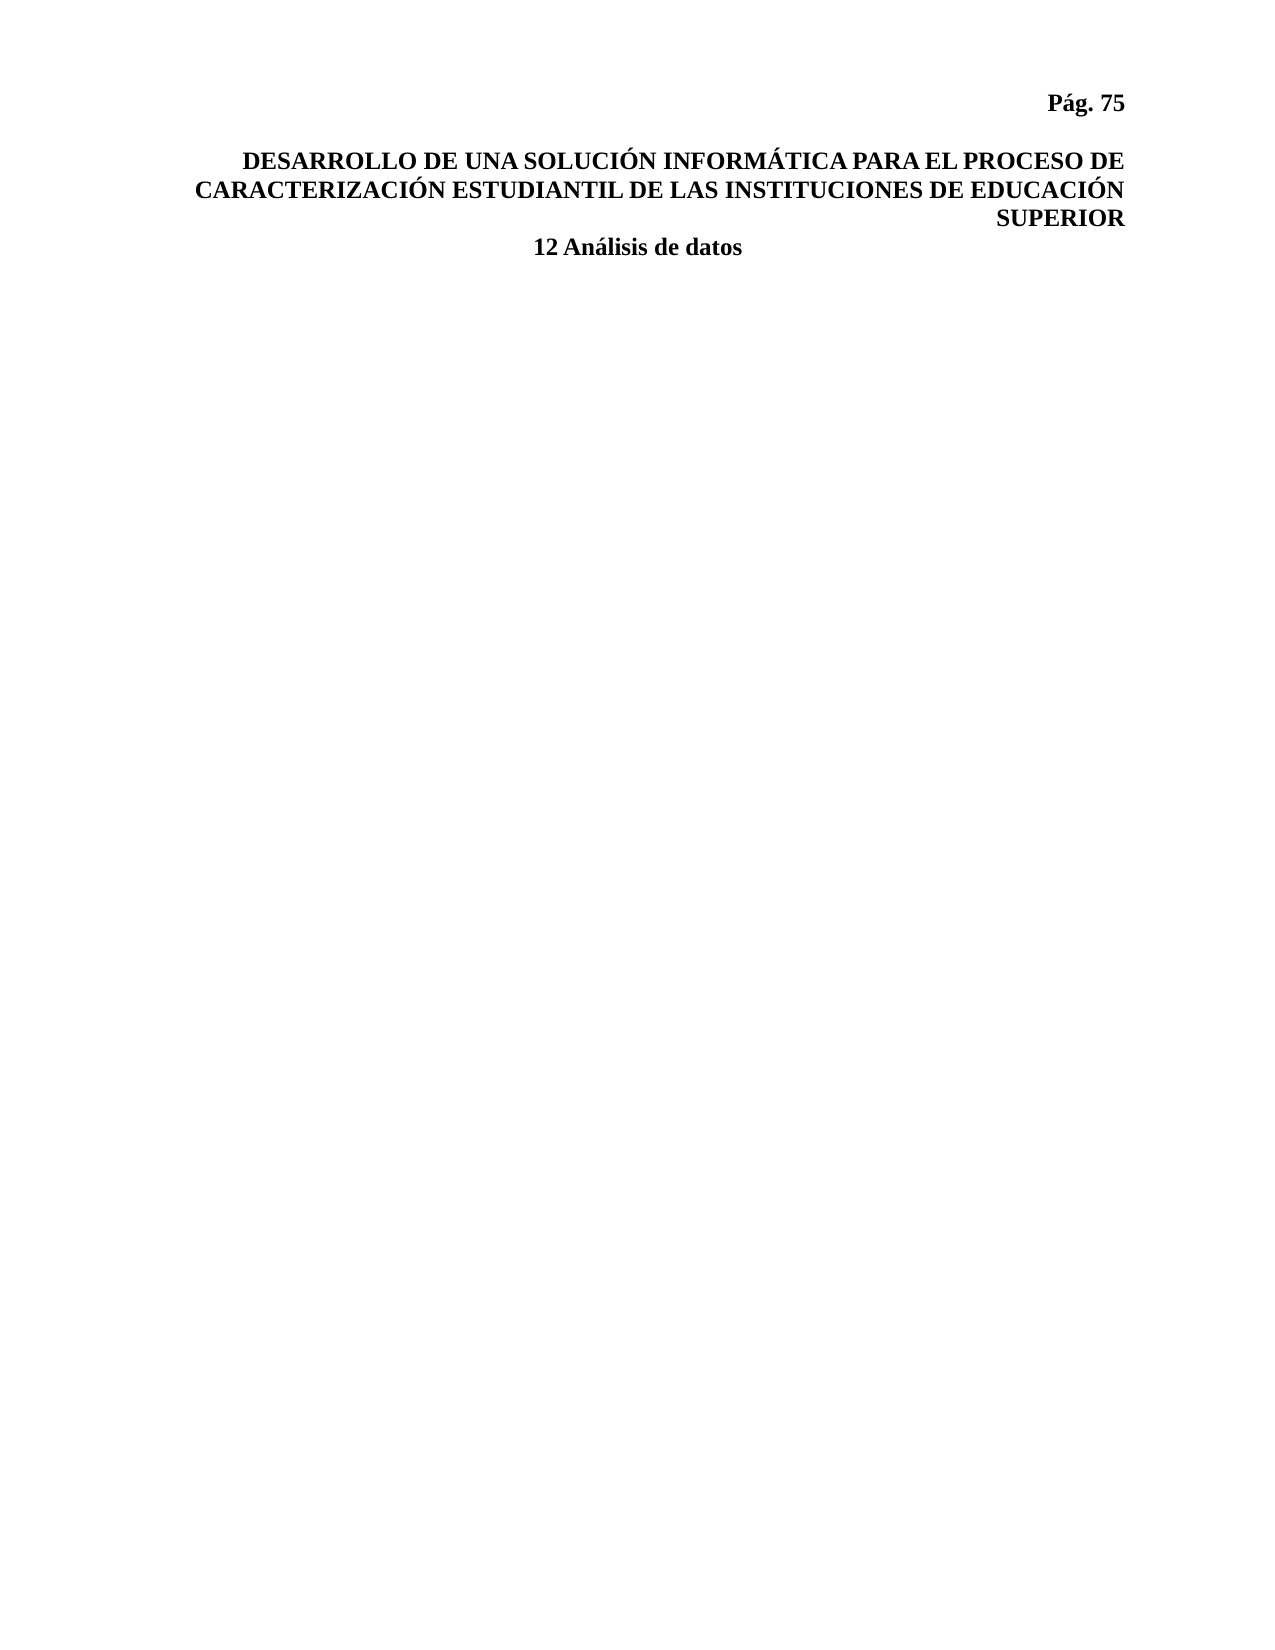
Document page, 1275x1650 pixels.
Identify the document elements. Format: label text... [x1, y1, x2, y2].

subtitle 12 Análisis de datos [150, 232, 1125, 261]
